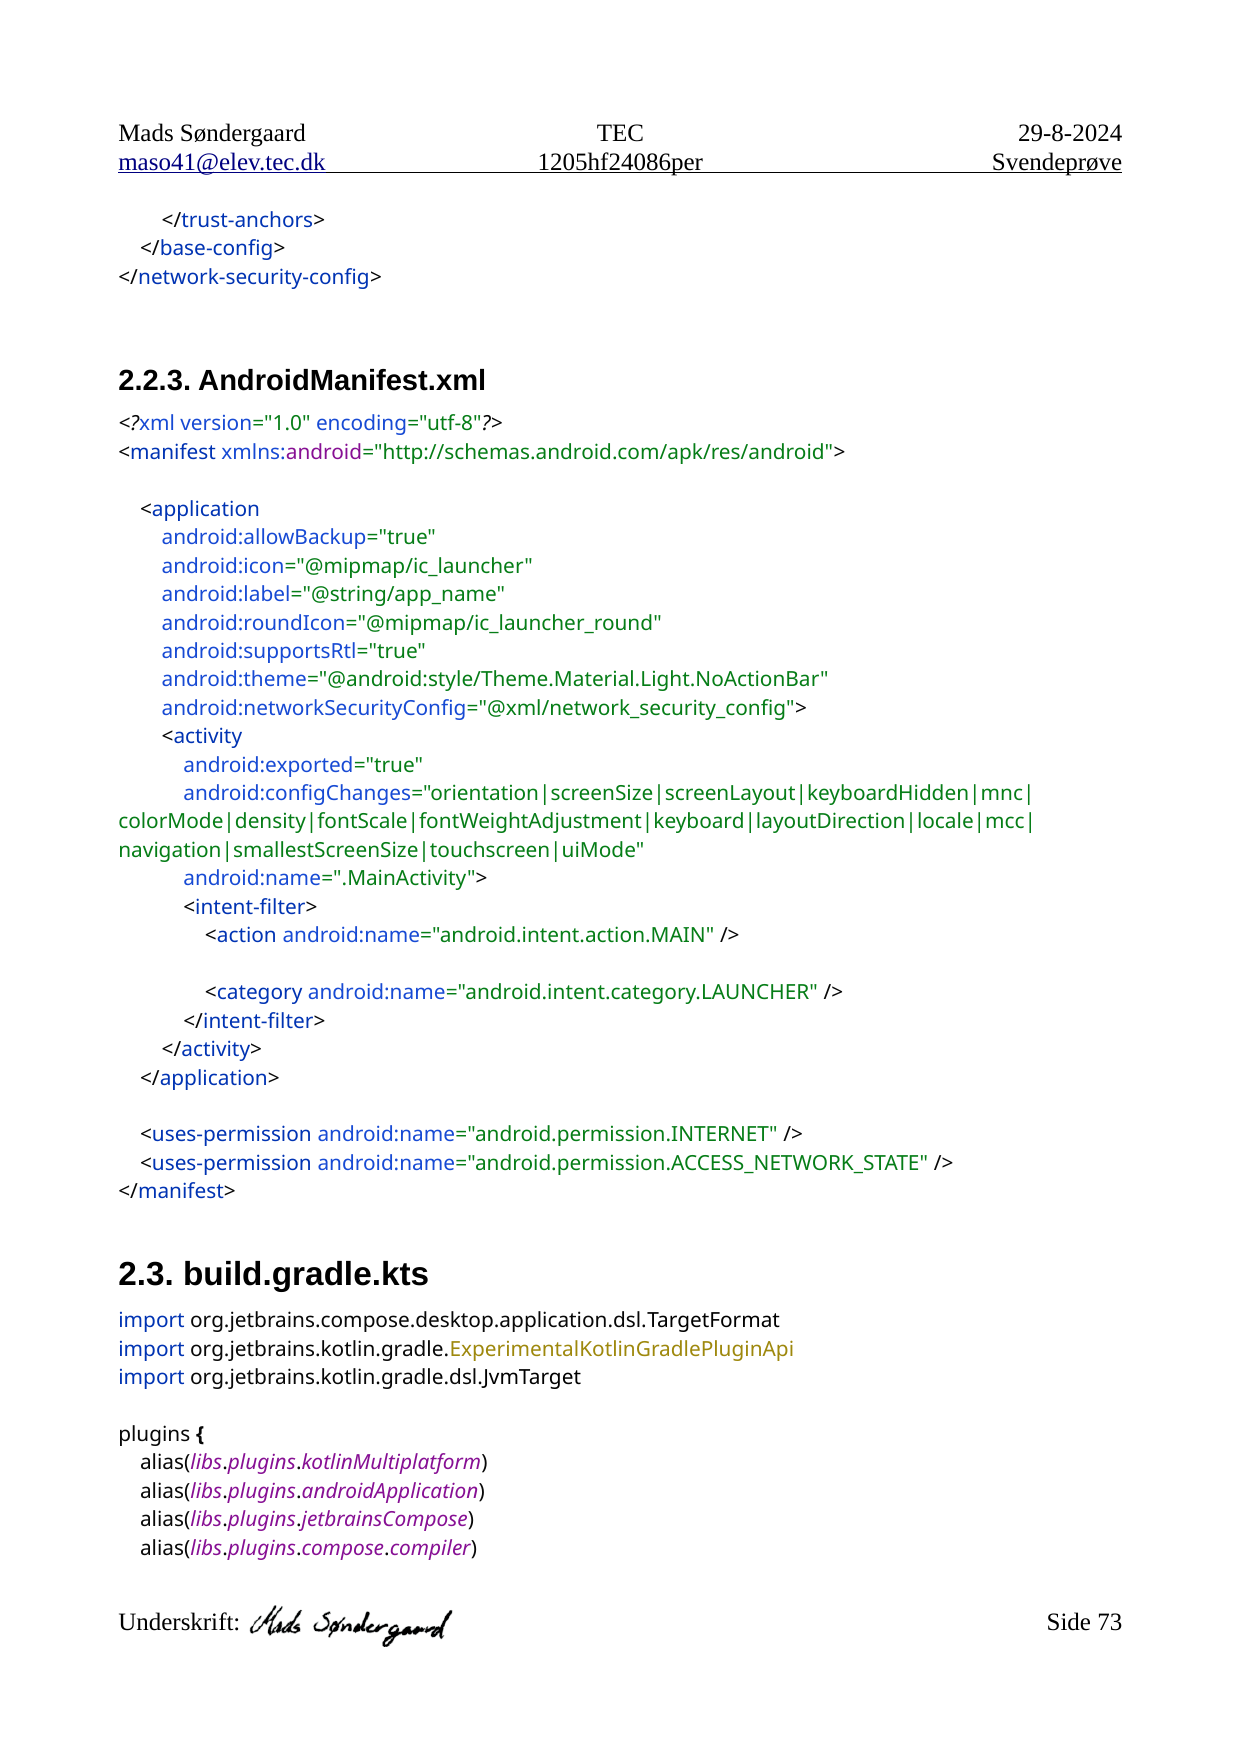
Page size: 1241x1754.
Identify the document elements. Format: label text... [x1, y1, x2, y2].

picture [244, 1600, 458, 1647]
text import org.jetbrains.compose.desktop.application.dsl.TargetFormat import org.jetbrains.kotlin.gradle.ExperimentalKotlinGradlePluginApi import org.jetbrains.kotlin.gradle.dsl.JvmTarget plugins { alias(libs.plugins.kotlinMultiplatform) alias(libs.plugins.androidApplication) alias(libs.plugins.jetbrainsCompose) alias(libs.plugins.compose.compiler) [118, 1305, 1122, 1561]
subtitle 2.3. build.gradle.kts [118, 1254, 1122, 1293]
text <?xml version="1.0" encoding="utf-8"?> <manifest xmlns:android="http://schemas.android.com/apk/res/android"> <application android:allowBackup="true" android:icon="@mipmap/ic_launcher" android:label="@string/app_name" android:roundIcon="@mipmap/ic_launcher_round" android:supportsRtl="true" android:theme="@android:style/Theme.Material.Light.NoActionBar" android:networkSecurityConfig="@xml/network_security_config"> <activity android:exported="true" android:configChanges="orientation|screenSize|screenLayout|keyboardHidden|mnc|colorMode|density|fontScale|fontWeightAdjustment|keyboard|layoutDirection|locale|mcc|navigation|smallestScreenSize|touchscreen|uiMode" android:name=".MainActivity"> <intent-filter> <action android:name="android.intent.action.MAIN" /> <category android:name="android.intent.category.LAUNCHER" /> </intent-filter> </activity> </application> <uses-permission android:name="android.permission.INTERNET" /> <uses-permission android:name="android.permission.ACCESS_NETWORK_STATE" /> </manifest> [118, 408, 1122, 1205]
subtitle 2.2.3. AndroidManifest.xml [118, 362, 1122, 396]
text </trust-anchors> </base-config> </network-security-config> [118, 205, 1122, 319]
